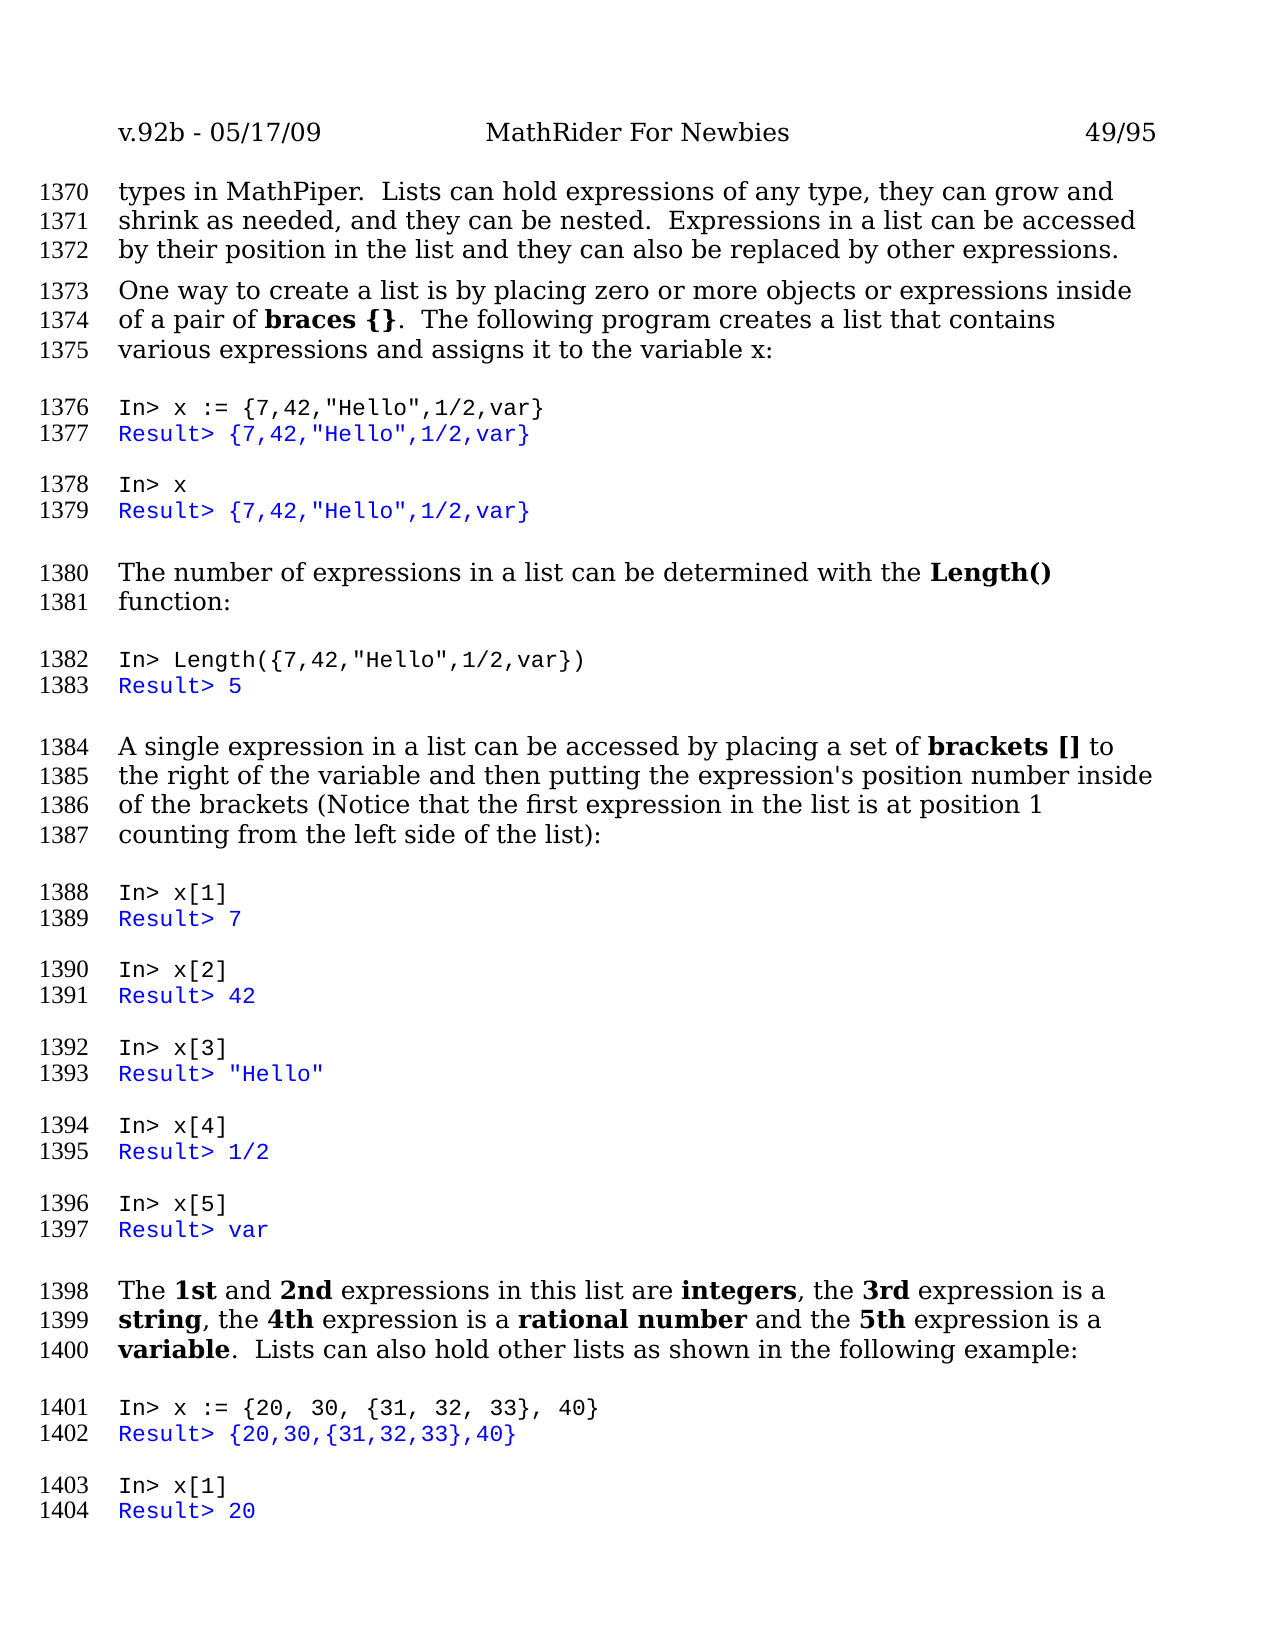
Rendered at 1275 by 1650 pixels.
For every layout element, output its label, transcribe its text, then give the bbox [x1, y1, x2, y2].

text types in MathPiper. Lists can hold expressions of any type, they can grow and shrink as needed, and they can be nested. Expressions in a list can be accessed by their position in the list and they can also be replaced by other expressions. [118, 177, 1157, 264]
text Result> 7 [118, 907, 1157, 933]
text In> x [118, 474, 1157, 500]
text In> x[1] [118, 1474, 1157, 1500]
text In> x[5] [118, 1192, 1157, 1218]
text In> x[1] [118, 881, 1157, 907]
text Result> 1/2 [118, 1140, 1157, 1166]
text Result> 20 [118, 1500, 1157, 1526]
text Result> {7,42,"Hello",1/2,var} [118, 422, 1157, 448]
text In> x[2] [118, 959, 1157, 985]
text One way to create a list is by placing zero or more objects or expressions inside of a pair of braces {}. The following program creates a list that contains various expressions and assigns it to the variable x: [118, 276, 1157, 364]
text A single expression in a list can be accessed by placing a set of brackets [] to the right of the variable and then putting the expression's position number inside of the brackets (Notice that the first expression in the list is at position 1 counting from the left side of the list): [118, 732, 1157, 849]
text In> Length({7,42,"Hello",1/2,var}) [118, 648, 1157, 674]
text In> x[3] [118, 1037, 1157, 1062]
text The number of expressions in a list can be determined with the Length() function: [118, 558, 1157, 616]
text Result> "Hello" [118, 1062, 1157, 1088]
text Result> 5 [118, 674, 1157, 700]
text Result> {7,42,"Hello",1/2,var} [118, 500, 1157, 526]
text Result> {20,30,{31,32,33},40} [118, 1422, 1157, 1448]
text In> x[4] [118, 1114, 1157, 1140]
text In> x := {20, 30, {31, 32, 33}, 40} [118, 1396, 1157, 1422]
text Result> var [118, 1218, 1157, 1244]
text In> x := {7,42,"Hello",1/2,var} [118, 396, 1157, 422]
text Result> 42 [118, 985, 1157, 1011]
text The 1st and 2nd expressions in this list are integers, the 3rd expression is a string, the 4th expression is a rational number and the 5th expression is a variable. Lists can also hold other lists as shown in the following example: [118, 1276, 1157, 1364]
